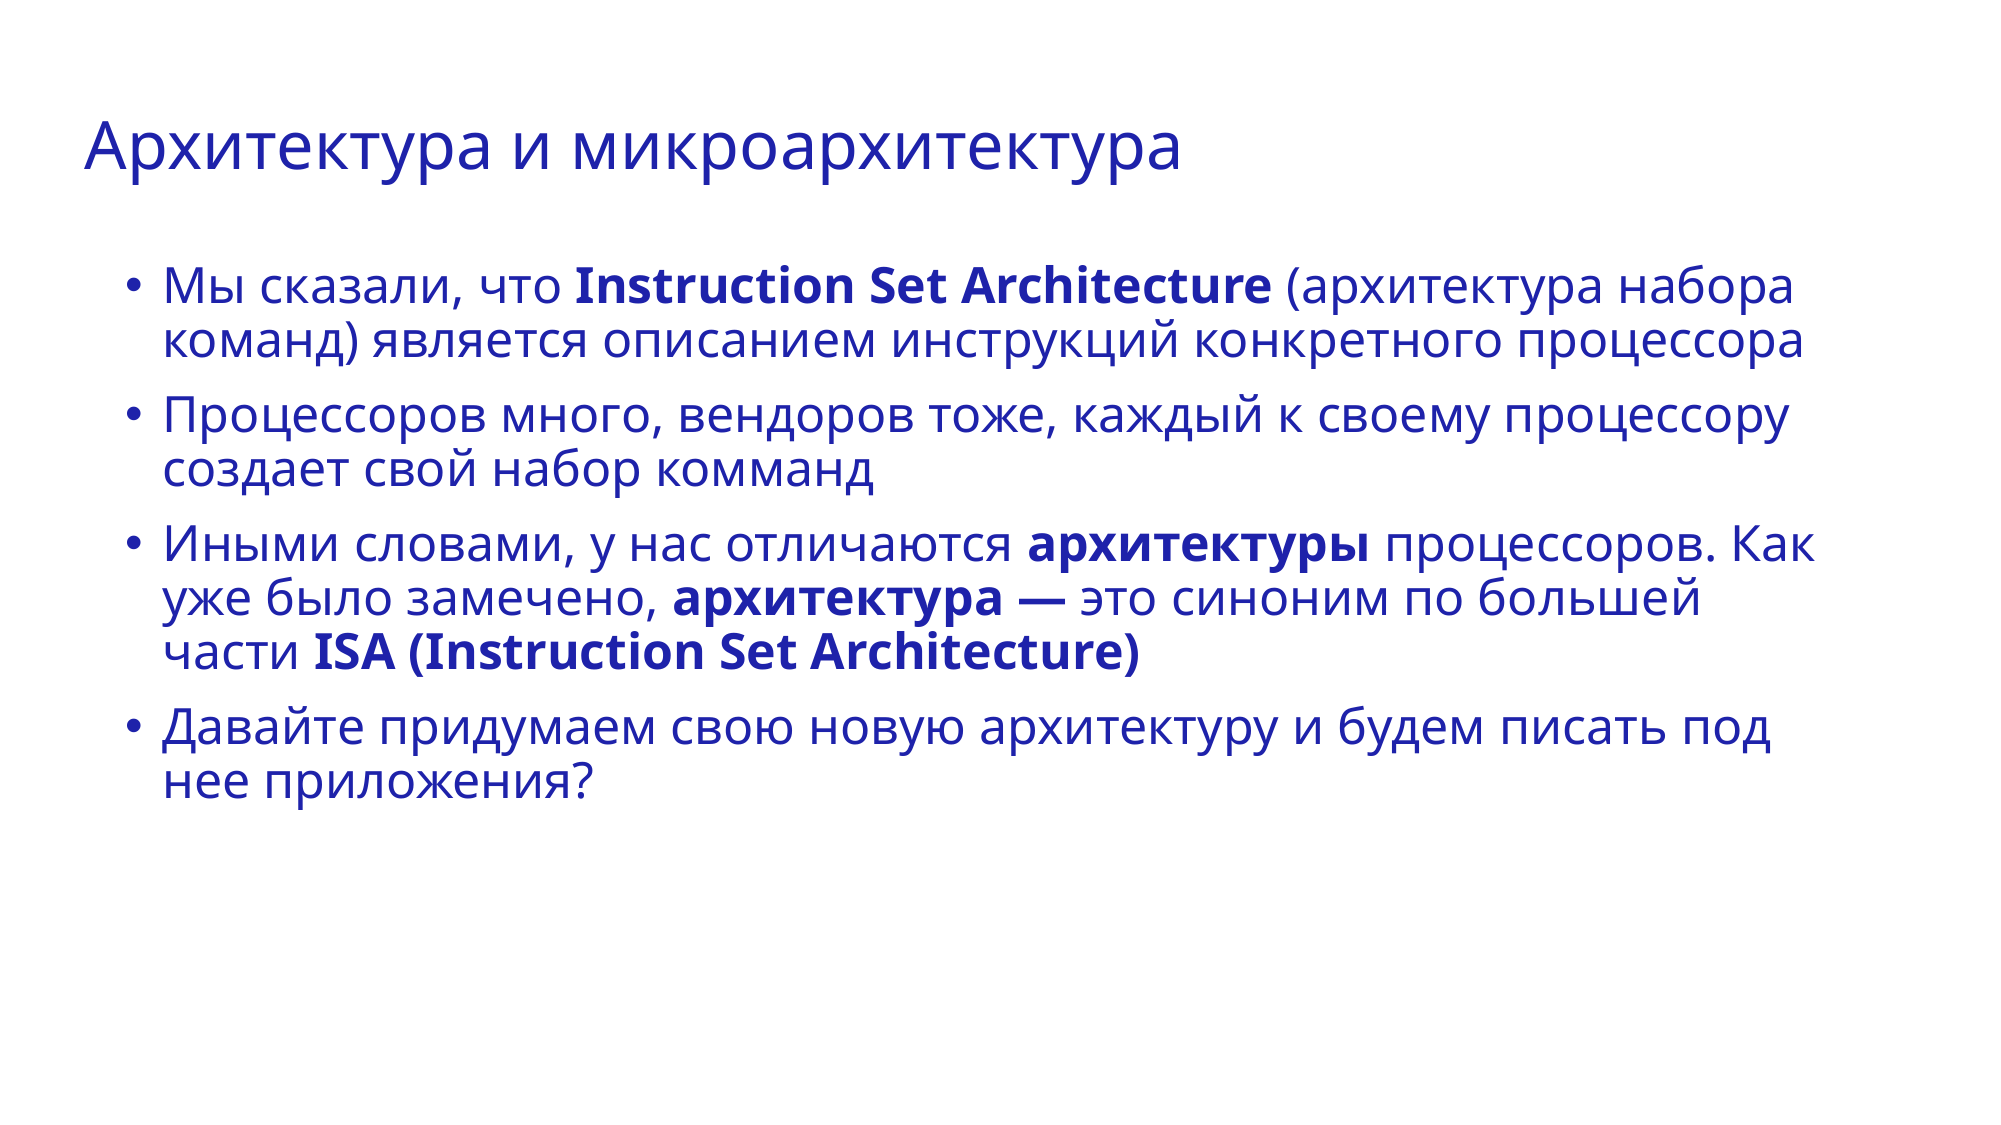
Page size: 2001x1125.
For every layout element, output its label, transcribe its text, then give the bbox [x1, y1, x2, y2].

list Мы сказали, что Instruction Set Architecture (архитектура набора команд) является описанием инструкций конкретного процессора Процессоров много, вендоров тоже, каждый к своему процессору создает свой набор комманд Иными словами, у нас отличаются архитектуры процессоров. Как уже было замечено, архитектура — это синоним по большей части ISA (Instruction Set Architecture) Давайте придумаем свою новую архитектуру и будем писать под нее приложения? [125, 260, 1850, 955]
title Архитектура и микроархитектура [84, 109, 1674, 205]
